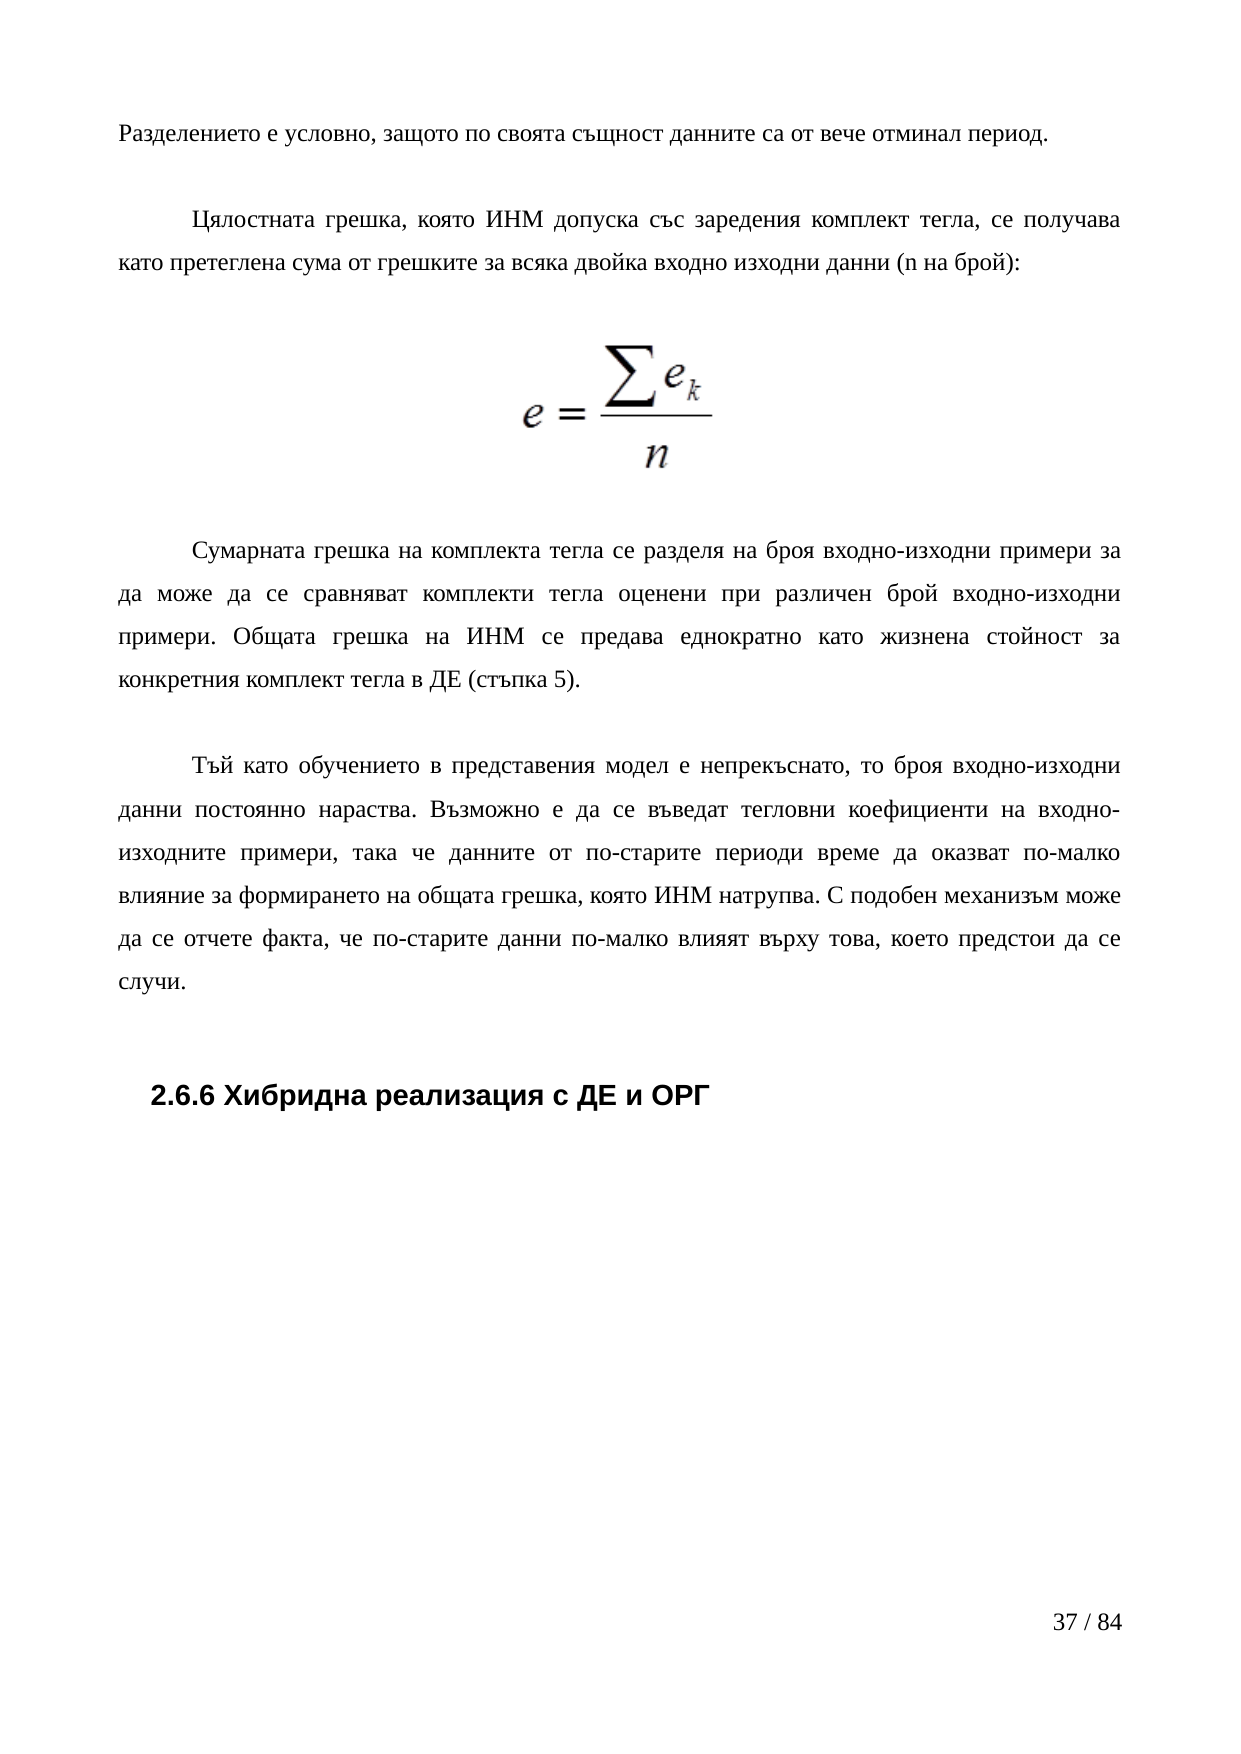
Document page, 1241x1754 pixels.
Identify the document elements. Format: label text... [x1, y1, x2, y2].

subtitle 2.6.6 Хибридна реализация с ДЕ и ОРГ [118, 1077, 1122, 1111]
text Цялостната грешка, която ИНМ допуска със заредения комплект тегла, се получава като претеглена сума от грешките за всяка двойка входно изходни данни (n на брой): [118, 204, 1122, 276]
text Разделението е условно, защото по своята същност данните са от вече отминал период. [118, 118, 1122, 147]
text Сумарната грешка на комплекта тегла се разделя на броя входно-изходни примери за да може да се сравняват комплекти тегла оценени при различен брой входно-изходни примери. Общата грешка на ИНМ се предава еднократно като жизнена стойност за конкретния комплект тегла в ДЕ (стъпка 5). [118, 535, 1122, 693]
text Тъй като обучението в представения модел е непрекъснато, то броя входно-изходни данни постоянно нараства. Възможно е да се въведат тегловни коефициенти на входно-изходните примери, така че данните от по-старите периоди време да оказват по-малко влияние за формирането на общата грешка, която ИНМ натрупва. С подобен механизъм може да се отчете факта, че по-старите данни по-малко влияят върху това, което предстои да се случи. [118, 751, 1122, 995]
